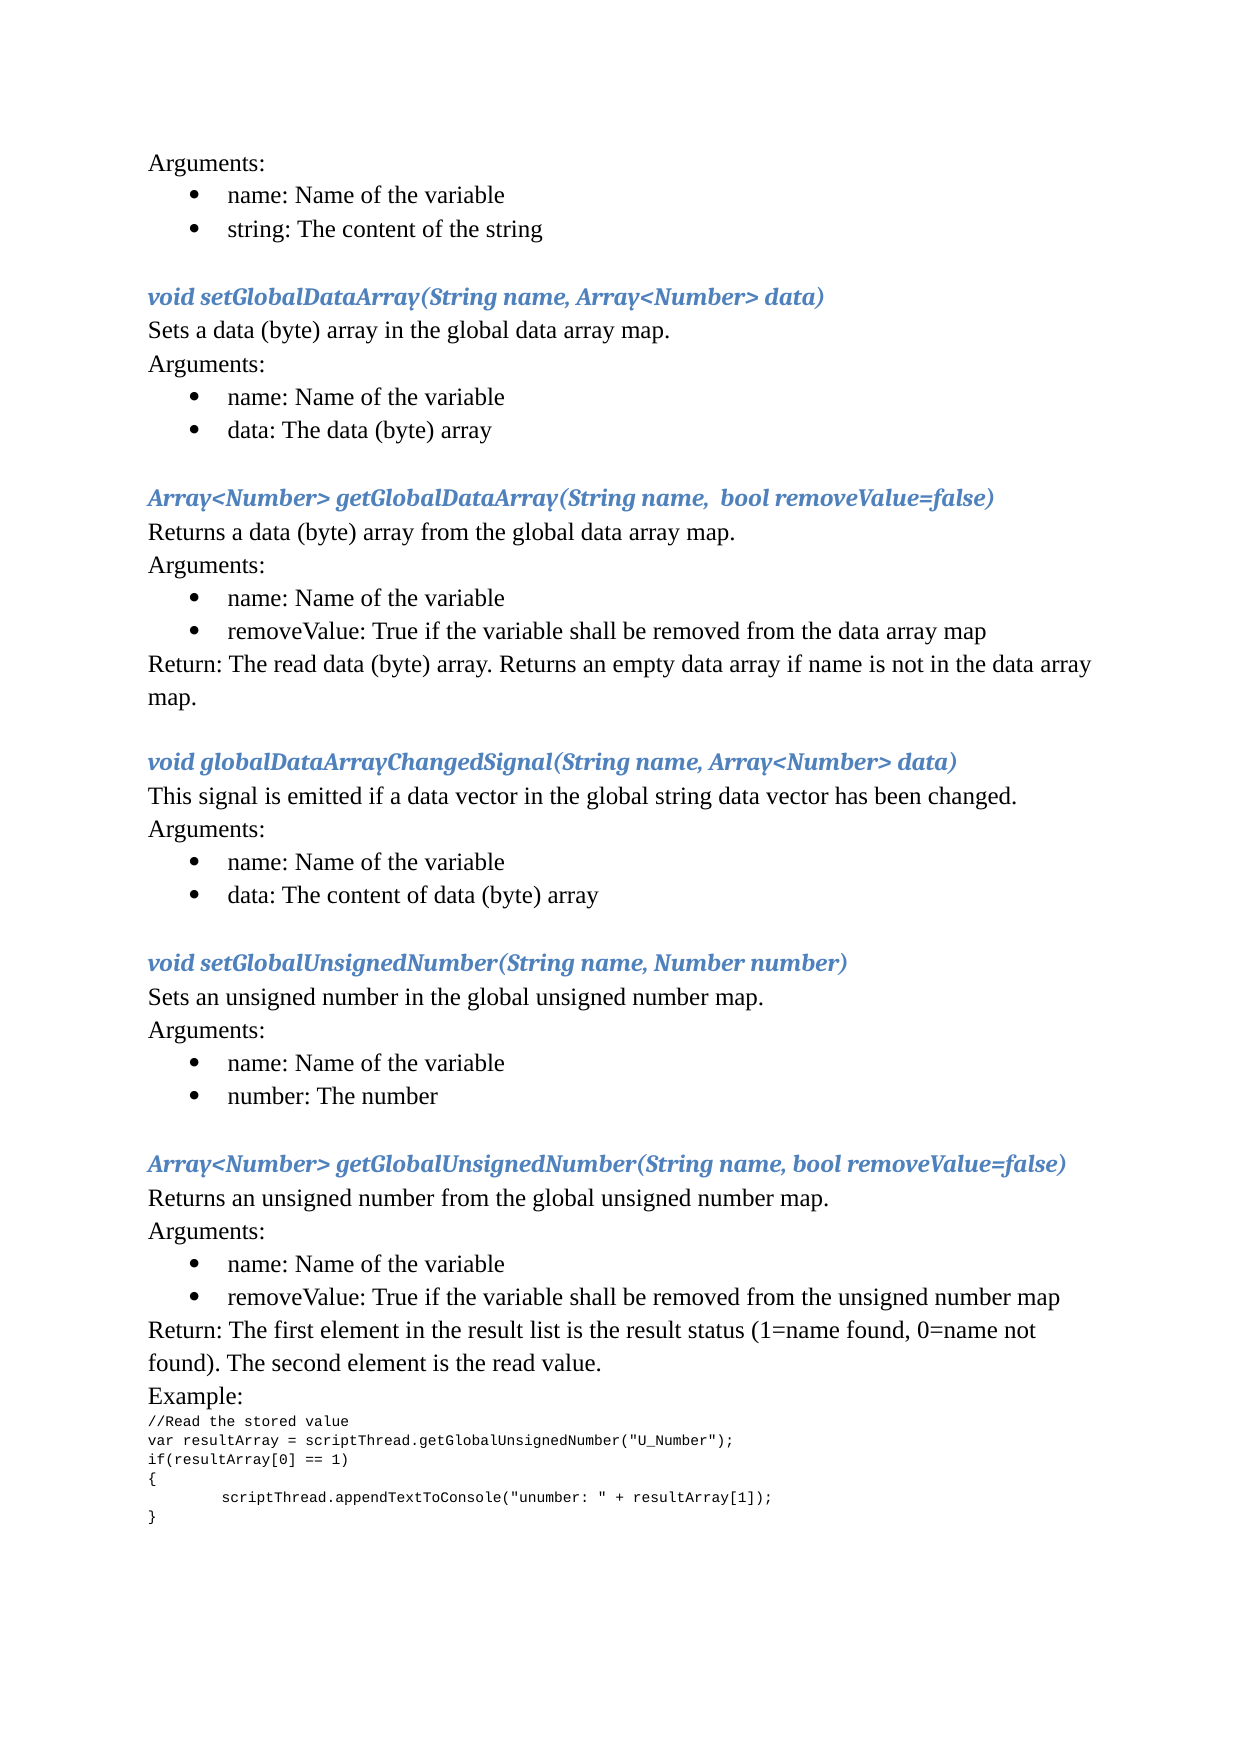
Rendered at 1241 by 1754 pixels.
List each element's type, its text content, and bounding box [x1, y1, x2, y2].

text Arguments: [148, 148, 1093, 176]
list scriptThread.appendTextToConsole("unumber: " + resultArray[1]); [148, 1490, 1093, 1506]
text Returns an unsigned number from the global unsigned number map. [148, 1183, 1093, 1212]
list name: Name of the variable [190, 1048, 1093, 1077]
text Arguments: [148, 1015, 1093, 1044]
list data: The data (byte) array [190, 415, 1093, 443]
text Sets an unsigned number in the global unsigned number map. [148, 982, 1093, 1011]
subtitle void setGlobalDataArray(String name, Array<Number> data) [148, 283, 1093, 311]
text Arguments: [148, 349, 1093, 377]
text This signal is emitted if a data vector in the global string data vector has been changed. [148, 781, 1093, 809]
list name: Name of the variable [190, 583, 1093, 611]
text Sets a data (byte) array in the global data array map. [148, 316, 1093, 344]
list name: Name of the variable [190, 1249, 1093, 1278]
list Example: [148, 1381, 1093, 1410]
list name: Name of the variable [190, 382, 1093, 410]
list { [148, 1471, 1093, 1487]
list data: The content of data (byte) array [190, 880, 1093, 909]
list if(resultArray[0] == 1) [148, 1452, 1093, 1468]
list name: Name of the variable [190, 181, 1093, 209]
list } [148, 1509, 1093, 1525]
subtitle Array<Number> getGlobalDataArray(String name, bool removeValue=false) [148, 484, 1093, 512]
subtitle Array<Number> getGlobalUnsignedNumber(String name, bool removeValue=false) [148, 1150, 1093, 1179]
subtitle void setGlobalUnsignedNumber(String name, Number number) [148, 949, 1093, 978]
subtitle void globalDataArrayChangedSignal(String name, Array<Number> data) [148, 748, 1093, 777]
text Arguments: [148, 1216, 1093, 1245]
text Arguments: [148, 550, 1093, 578]
text Arguments: [148, 814, 1093, 843]
list var resultArray = scriptThread.getGlobalUnsignedNumber("U_Number"); [148, 1433, 1093, 1449]
list number: The number [190, 1081, 1093, 1110]
list Return: The read data (byte) array. Returns an empty data array if name is not in the data array map. [148, 649, 1093, 711]
list name: Name of the variable [190, 847, 1093, 876]
list Return: The first element in the result list is the result status (1=name found, 0=name not found). The second element is the read value. [148, 1315, 1093, 1377]
text Returns a data (byte) array from the global data array map. [148, 517, 1093, 545]
list string: The content of the string [190, 214, 1093, 242]
list removeValue: True if the variable shall be removed from the unsigned number map [190, 1282, 1093, 1311]
list removeValue: True if the variable shall be removed from the data array map [190, 616, 1093, 644]
list //Read the stored value [148, 1414, 1093, 1431]
